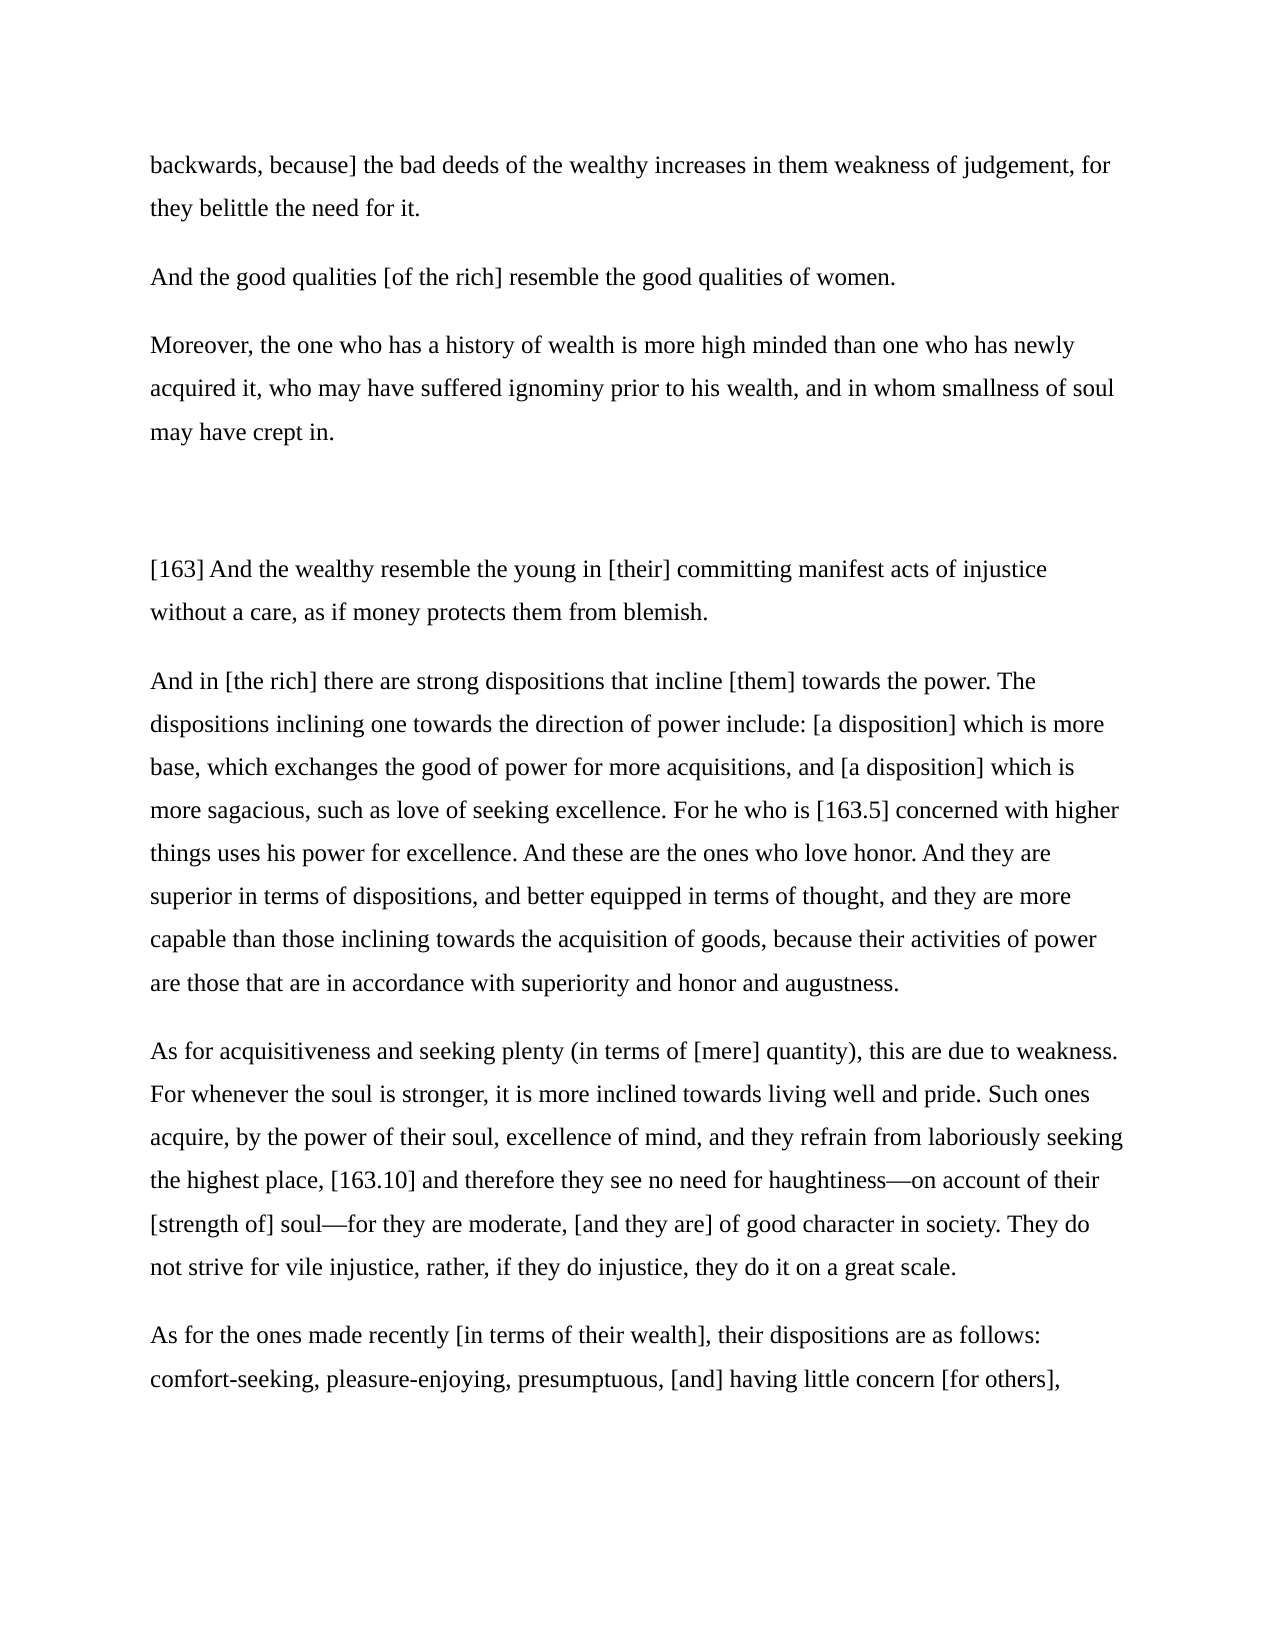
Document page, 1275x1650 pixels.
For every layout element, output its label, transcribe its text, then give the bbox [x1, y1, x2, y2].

text And the good qualities [of the rich] resemble the good qualities of women. [150, 262, 1125, 291]
text [163] And the wealthy resemble the young in [their] committing manifest acts of injustice without a care, as if money protects them from blemish. [150, 554, 1125, 626]
text Moreover, the one who has a history of wealth is more high minded than one who has newly acquired it, who may have suffered ignominy prior to his wealth, and in whom smallness of soul may have crept in. [150, 330, 1125, 445]
text And in [the rich] there are strong dispositions that incline [them] towards the power. The dispositions inclining one towards the direction of power include: [a disposition] which is more base, which exchanges the good of power for more acquisitions, and [a disposition] which is more sagacious, such as love of seeking excellence. For he who is [163.5] concerned with higher things uses his power for excellence. And these are the ones who love honor. And they are superior in terms of dispositions, and better equipped in terms of thought, and they are more capable than those inclining towards the acquisition of goods, because their activities of power are those that are in accordance with superiority and honor and augustness. [150, 666, 1125, 996]
text backwards, because] the bad deeds of the wealthy increases in them weakness of judgement, for they belittle the need for it. [150, 150, 1125, 222]
text As for the ones made recently [in terms of their wealth], their dispositions are as follows: comfort-seeking, pleasure-enjoying, presumptuous, [and] having little concern [for others], [150, 1321, 1125, 1392]
text As for acquisitiveness and seeking plenty (in terms of [mere] quantity), this are due to weakness. For whenever the soul is stronger, it is more inclined towards living well and pride. Such ones acquire, by the power of their soul, excellence of mind, and they refrain from laboriously seeking the highest place, [163.10] and therefore they see no need for haughtiness—on account of their [strength of] soul—for they are moderate, [and they are] of good character in society. They do not strive for vile injustice, rather, if they do injustice, they do it on a great scale. [150, 1036, 1125, 1281]
